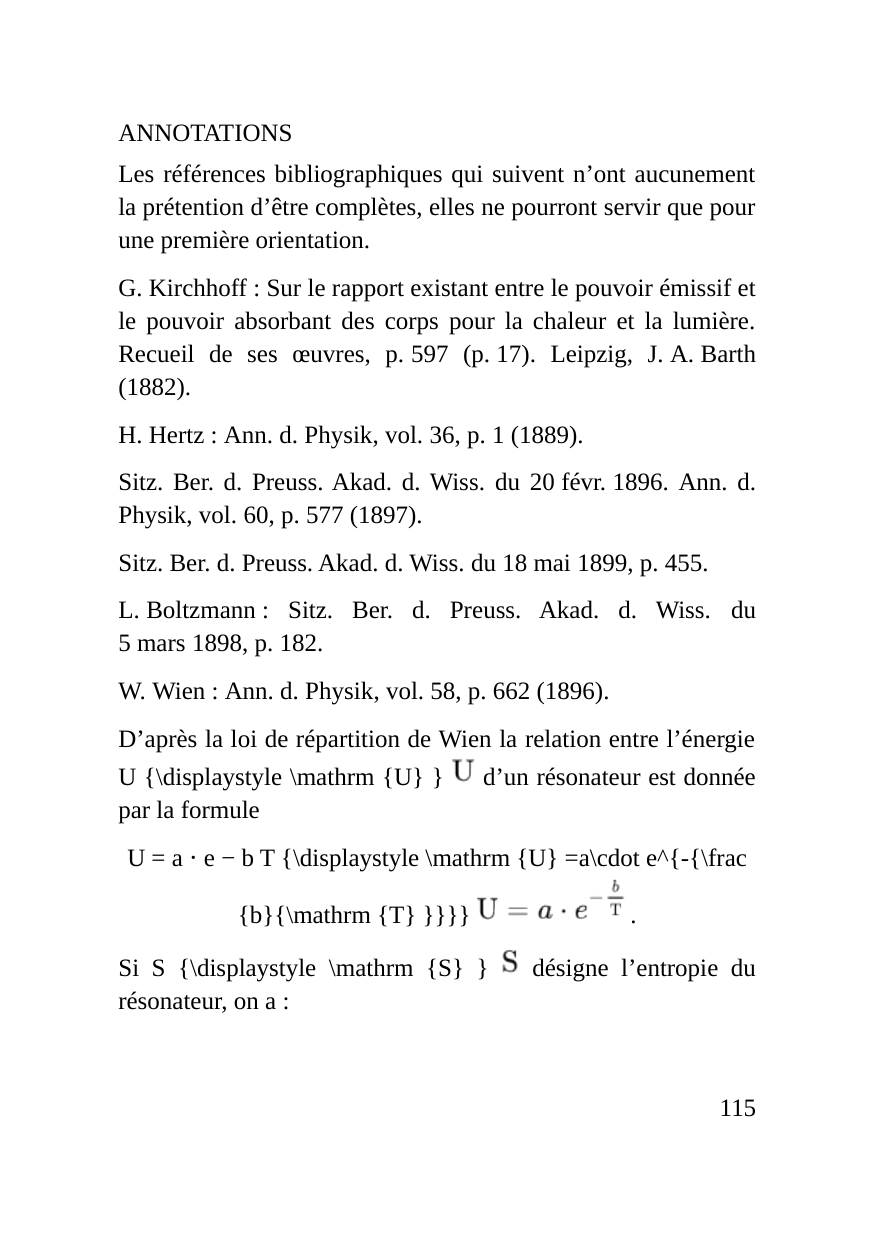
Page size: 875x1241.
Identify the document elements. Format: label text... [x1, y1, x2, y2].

text G. Kirchhoff : Sur le rapport existant entre le pouvoir émissif et le pouvoir absorbant des corps pour la chaleur et la lumière. Recueil de ses œuvres, p. 597 (p. 17). Leipzig, J. A. Barth (1882). [118, 273, 756, 401]
text D’après la loi de répartition de Wien la relation entre l’énergie U {\displaystyle \mathrm {U} } d’un résonateur est donnée par la formule [118, 724, 756, 824]
picture [501, 947, 520, 977]
text Les références bibliographiques qui suivent n’ont aucunement la prétention d’être complètes, elles ne pourront servir que pour une première orientation. [118, 159, 756, 254]
text U = a ⋅ e − b T {\displaystyle \mathrm {U} =a\cdot e^{-{\frac {b}{\mathrm {T} }}}} . [118, 843, 756, 929]
text Si S {\displaystyle \mathrm {S} } désigne l’entropie du résonateur, on a : [118, 948, 756, 1015]
subtitle ANNOTATIONS [118, 118, 756, 147]
picture [451, 756, 476, 786]
text L. Boltzmann : Sitz. Ber. d. Preuss. Akad. d. Wiss. du 5 mars 1898, p. 182. [118, 596, 756, 657]
text W. Wien : Ann. d. Physik, vol. 58, p. 662 (1896). [118, 676, 756, 705]
picture [476, 875, 631, 924]
text Sitz. Ber. d. Preuss. Akad. d. Wiss. du 20 févr. 1896. Ann. d. Physik, vol. 60, p. 577 (1897). [118, 467, 756, 529]
text H. Hertz : Ann. d. Physik, vol. 36, p. 1 (1889). [118, 420, 756, 448]
text Sitz. Ber. d. Preuss. Akad. d. Wiss. du 18 mai 1899, p. 455. [118, 548, 756, 577]
